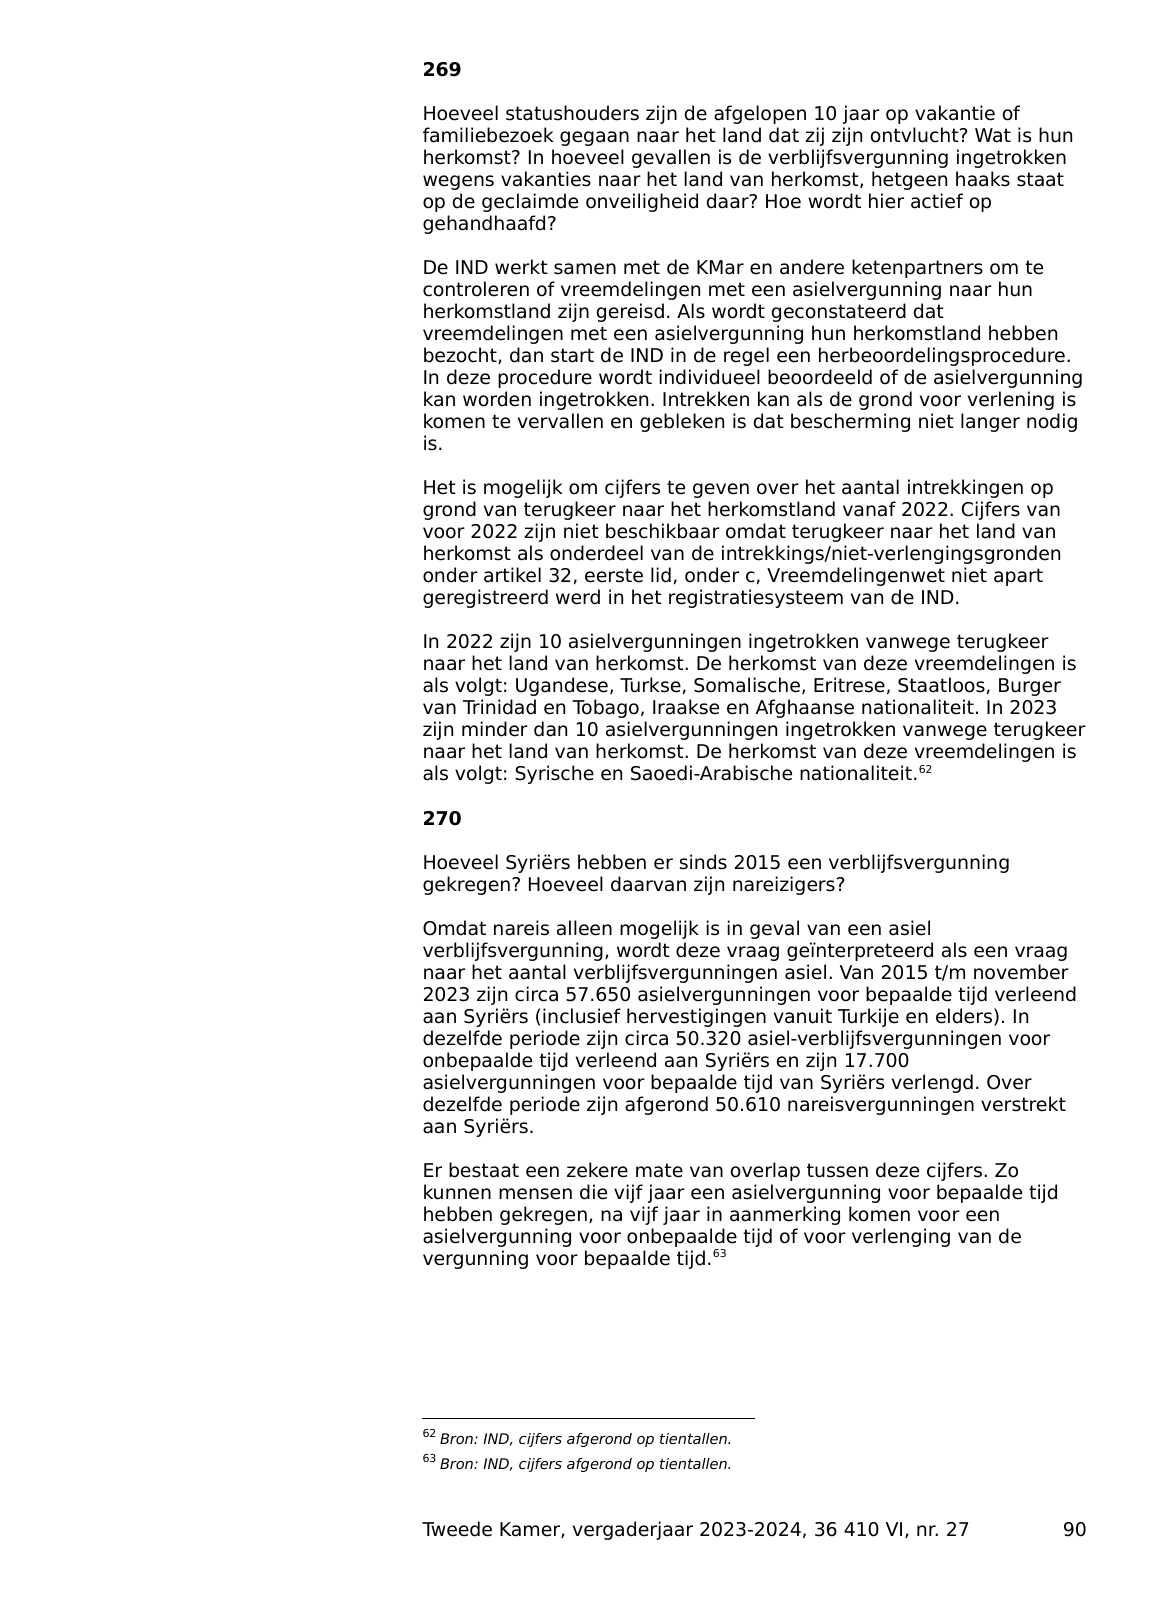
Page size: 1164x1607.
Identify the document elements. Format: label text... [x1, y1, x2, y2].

text Het is mogelijk om cijfers te geven over het aantal intrekkingen op grond van terugkeer naar het herkomstland vanaf 2022. Cijfers van voor 2022 zijn niet beschikbaar omdat terugkeer naar het land van herkomst als onderdeel van de intrekkings/niet-verlengingsgronden onder artikel 32, eerste lid, onder c, Vreemdelingenwet niet apart geregistreerd werd in het registratiesysteem van de IND. [422, 477, 1087, 609]
text Hoeveel statushouders zijn de afgelopen 10 jaar op vakantie of familiebezoek gegaan naar het land dat zij zijn ontvlucht? Wat is hun herkomst? In hoeveel gevallen is de verblijfsvergunning ingetrokken wegens vakanties naar het land van herkomst, hetgeen haaks staat op de geclaimde onveiligheid daar? Hoe wordt hier actief op gehandhaafd? [422, 103, 1087, 235]
text Er bestaat een zekere mate van overlap tussen deze cijfers. Zo kunnen mensen die vijf jaar een asielvergunning voor bepaalde tijd hebben gekregen, na vijf jaar in aanmerking komen voor een asielvergunning voor onbepaalde tijd of voor verlenging van de vergunning voor bepaalde tijd. [422, 1160, 1087, 1269]
subtitle 269 [422, 59, 1087, 81]
text Bron: IND, cijfers afgerond op tientallen. [422, 1427, 1087, 1449]
text Bron: IND, cijfers afgerond op tientallen. [422, 1452, 1087, 1474]
text In 2022 zijn 10 asielvergunningen ingetrokken vanwege terugkeer naar het land van herkomst. De herkomst van deze vreemdelingen is als volgt: Ugandese, Turkse, Somalische, Eritrese, Staatloos, Burger van Trinidad en Tobago, Iraakse en Afghaanse nationaliteit. In 2023 zijn minder dan 10 asielvergunningen ingetrokken vanwege terugkeer naar het land van herkomst. De herkomst van deze vreemdelingen is als volgt: Syrische en Saoedi-Arabische nationaliteit. [422, 631, 1087, 785]
subtitle 270 [422, 807, 1087, 829]
text De IND werkt samen met de KMar en andere ketenpartners om te controleren of vreemdelingen met een asielvergunning naar hun herkomstland zijn gereisd. Als wordt geconstateerd dat vreemdelingen met een asielvergunning hun herkomstland hebben bezocht, dan start de IND in de regel een herbeoordelingsprocedure. In deze procedure wordt individueel beoordeeld of de asielvergunning kan worden ingetrokken. Intrekken kan als de grond voor verlening is komen te vervallen en gebleken is dat bescherming niet langer nodig is. [422, 257, 1087, 455]
text Omdat nareis alleen mogelijk is in geval van een asiel verblijfsvergunning, wordt deze vraag geïnterpreteerd als een vraag naar het aantal verblijfsvergunningen asiel. Van 2015 t/m november 2023 zijn circa 57.650 asielvergunningen voor bepaalde tijd verleend aan Syriërs (inclusief hervestigingen vanuit Turkije en elders). In dezelfde periode zijn circa 50.320 asiel-verblijfsvergunningen voor onbepaalde tijd verleend aan Syriërs en zijn 17.700 asielvergunningen voor bepaalde tijd van Syriërs verlengd. Over dezelfde periode zijn afgerond 50.610 nareisvergunningen verstrekt aan Syriërs. [422, 918, 1087, 1137]
text Hoeveel Syriërs hebben er sinds 2015 een verblijfsvergunning gekregen? Hoeveel daarvan zijn nareizigers? [422, 852, 1087, 896]
